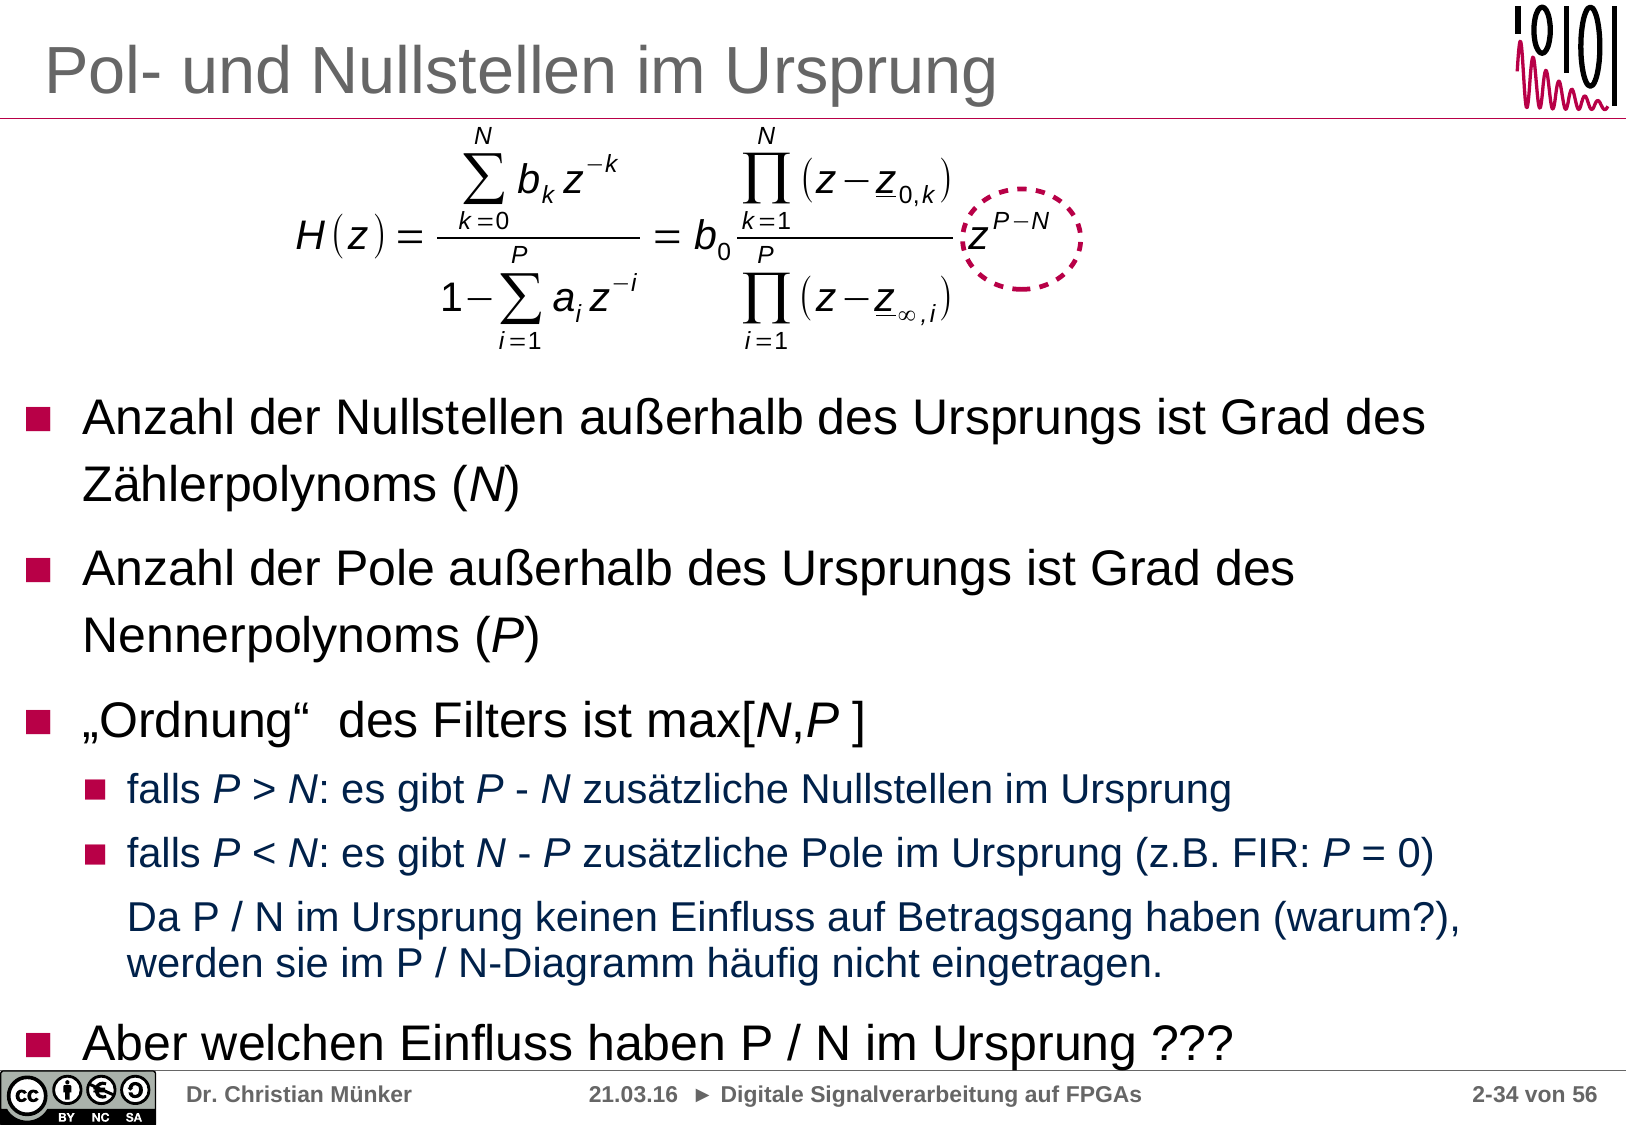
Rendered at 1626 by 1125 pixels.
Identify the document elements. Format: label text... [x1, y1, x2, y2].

title Pol- und Nullstellen im Ursprung [44, 10, 1299, 137]
chart [289, 122, 1057, 355]
list Anzahl der Nullstellen außerhalb des Ursprungs ist Grad des Zählerpolynoms (N) Anzahl der Pole außerhalb des Ursprungs ist Grad des Nennerpolynoms (P) „Ordnung“ des Filters ist max[N,P ] falls P > N: es gibt P - N zusätzliche Nullstellen im Ursprung falls P < N: es gibt N - P zusätzliche Pole im Ursprung (z.B. FIR: P = 0) Da P / N im Ursprung keinen Einfluss auf Betragsgang haben (warum?), werden sie im P / N-Diagramm häufig nicht eingetragen. Aber welchen Einfluss haben P / N im Ursprung ??? [23, 377, 1601, 1069]
picture [1511, 0, 1624, 113]
